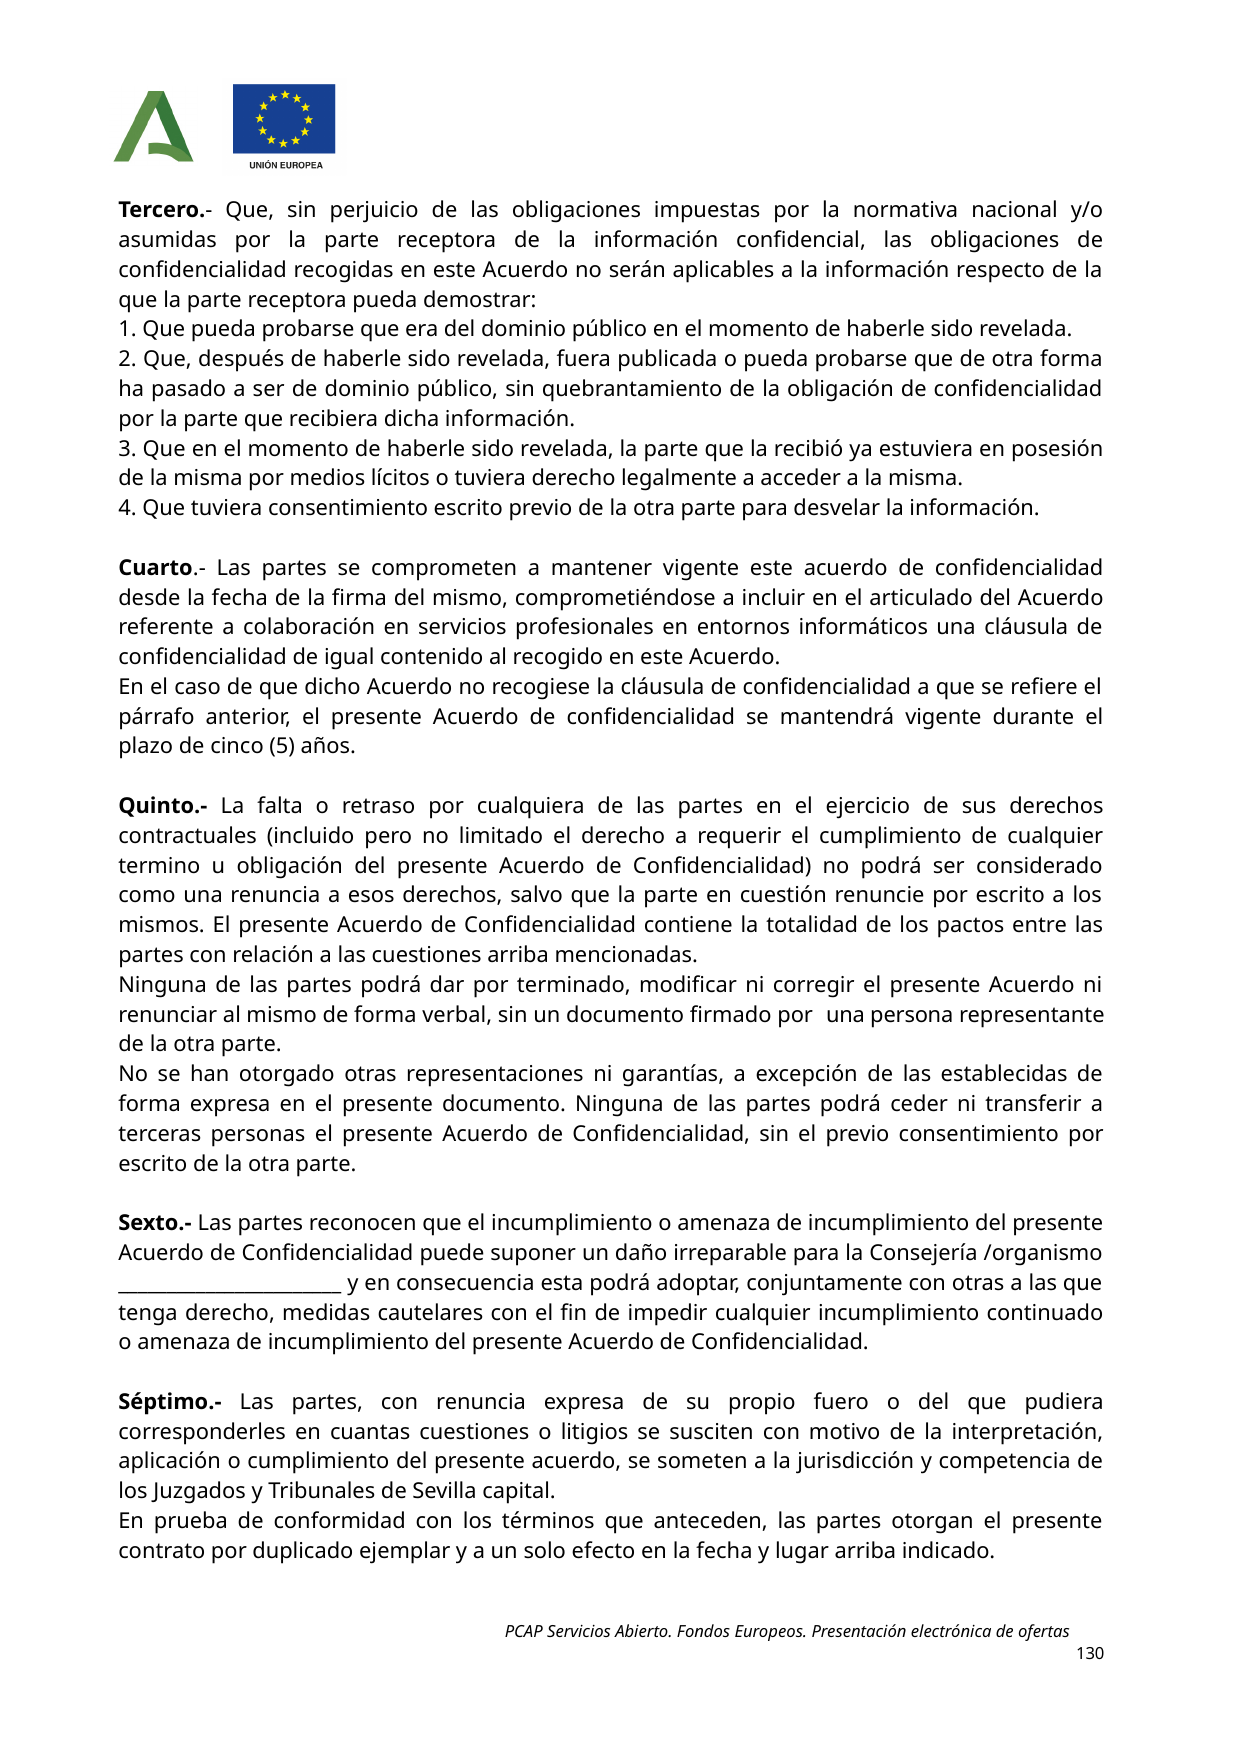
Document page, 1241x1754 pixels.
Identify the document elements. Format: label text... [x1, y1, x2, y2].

text Ninguna de las partes podrá dar por terminado, modificar ni corregir el presente Acuerdo ni renunciar al mismo de forma verbal, sin un documento firmado por una persona representante de la otra parte. [118, 969, 1104, 1058]
text 1. Que pueda probarse que era del dominio público en el momento de haberle sido revelada. [118, 313, 1104, 343]
text En el caso de que dicho Acuerdo no recogiese la cláusula de confidencialidad a que se refiere el párrafo anterior, el presente Acuerdo de confidencialidad se mantendrá vigente durante el plazo de cinco (5) años. [118, 671, 1104, 760]
text Tercero.- Que, sin perjuicio de las obligaciones impuestas por la normativa nacional y/o asumidas por la parte receptora de la información confidencial, las obligaciones de confidencialidad recogidas en este Acuerdo no serán aplicables a la información respecto de la que la parte receptora pueda demostrar: [118, 194, 1104, 313]
text En prueba de conformidad con los términos que anteceden, las partes otorgan el presente contrato por duplicado ejemplar y a un solo efecto en la fecha y lugar arriba indicado. [118, 1505, 1104, 1565]
text 3. Que en el momento de haberle sido revelada, la parte que la recibió ya estuviera en posesión de la misma por medios lícitos o tuviera derecho legalmente a acceder a la misma. [118, 433, 1104, 492]
picture [221, 78, 347, 176]
text No se han otorgado otras representaciones ni garantías, a excepción de las establecidas de forma expresa en el presente documento. Ninguna de las partes podrá ceder ni transferir a terceras personas el presente Acuerdo de Confidencialidad, sin el previo consentimiento por escrito de la otra parte. [118, 1058, 1104, 1177]
text Sexto.- Las partes reconocen que el incumplimiento o amenaza de incumplimiento del presente Acuerdo de Confidencialidad puede suponer un daño irreparable para la Consejería /organismo _______________________ y en consecuencia esta podrá adoptar, conjuntamente con otras a las que tenga derecho, medidas cautelares con el fin de impedir cualquier incumplimiento continuado o amenaza de incumplimiento del presente Acuerdo de Confidencialidad. [118, 1207, 1104, 1356]
text 2. Que, después de haberle sido revelada, fuera publicada o pueda probarse que de otra forma ha pasado a ser de dominio público, sin quebrantamiento de la obligación de confidencialidad por la parte que recibiera dicha información. [118, 343, 1104, 433]
text 4. Que tuviera consentimiento escrito previo de la otra parte para desvelar la información. [118, 492, 1104, 522]
picture [109, 86, 198, 166]
text Séptimo.- Las partes, con renuncia expresa de su propio fuero o del que pudiera corresponderles en cuantas cuestiones o litigios se susciten con motivo de la interpretación, aplicación o cumplimiento del presente acuerdo, se someten a la jurisdicción y competencia de los Juzgados y Tribunales de Sevilla capital. [118, 1386, 1104, 1505]
text Quinto.- La falta o retraso por cualquiera de las partes en el ejercicio de sus derechos contractuales (incluido pero no limitado el derecho a requerir el cumplimiento de cualquier termino u obligación del presente Acuerdo de Confidencialidad) no podrá ser considerado como una renuncia a esos derechos, salvo que la parte en cuestión renuncie por escrito a los mismos. El presente Acuerdo de Confidencialidad contiene la totalidad de los pactos entre las partes con relación a las cuestiones arriba mencionadas. [118, 790, 1104, 969]
text Cuarto.- Las partes se comprometen a mantener vigente este acuerdo de confidencialidad desde la fecha de la firma del mismo, comprometiéndose a incluir en el articulado del Acuerdo referente a colaboración en servicios profesionales en entornos informáticos una cláusula de confidencialidad de igual contenido al recogido en este Acuerdo. [118, 552, 1104, 671]
